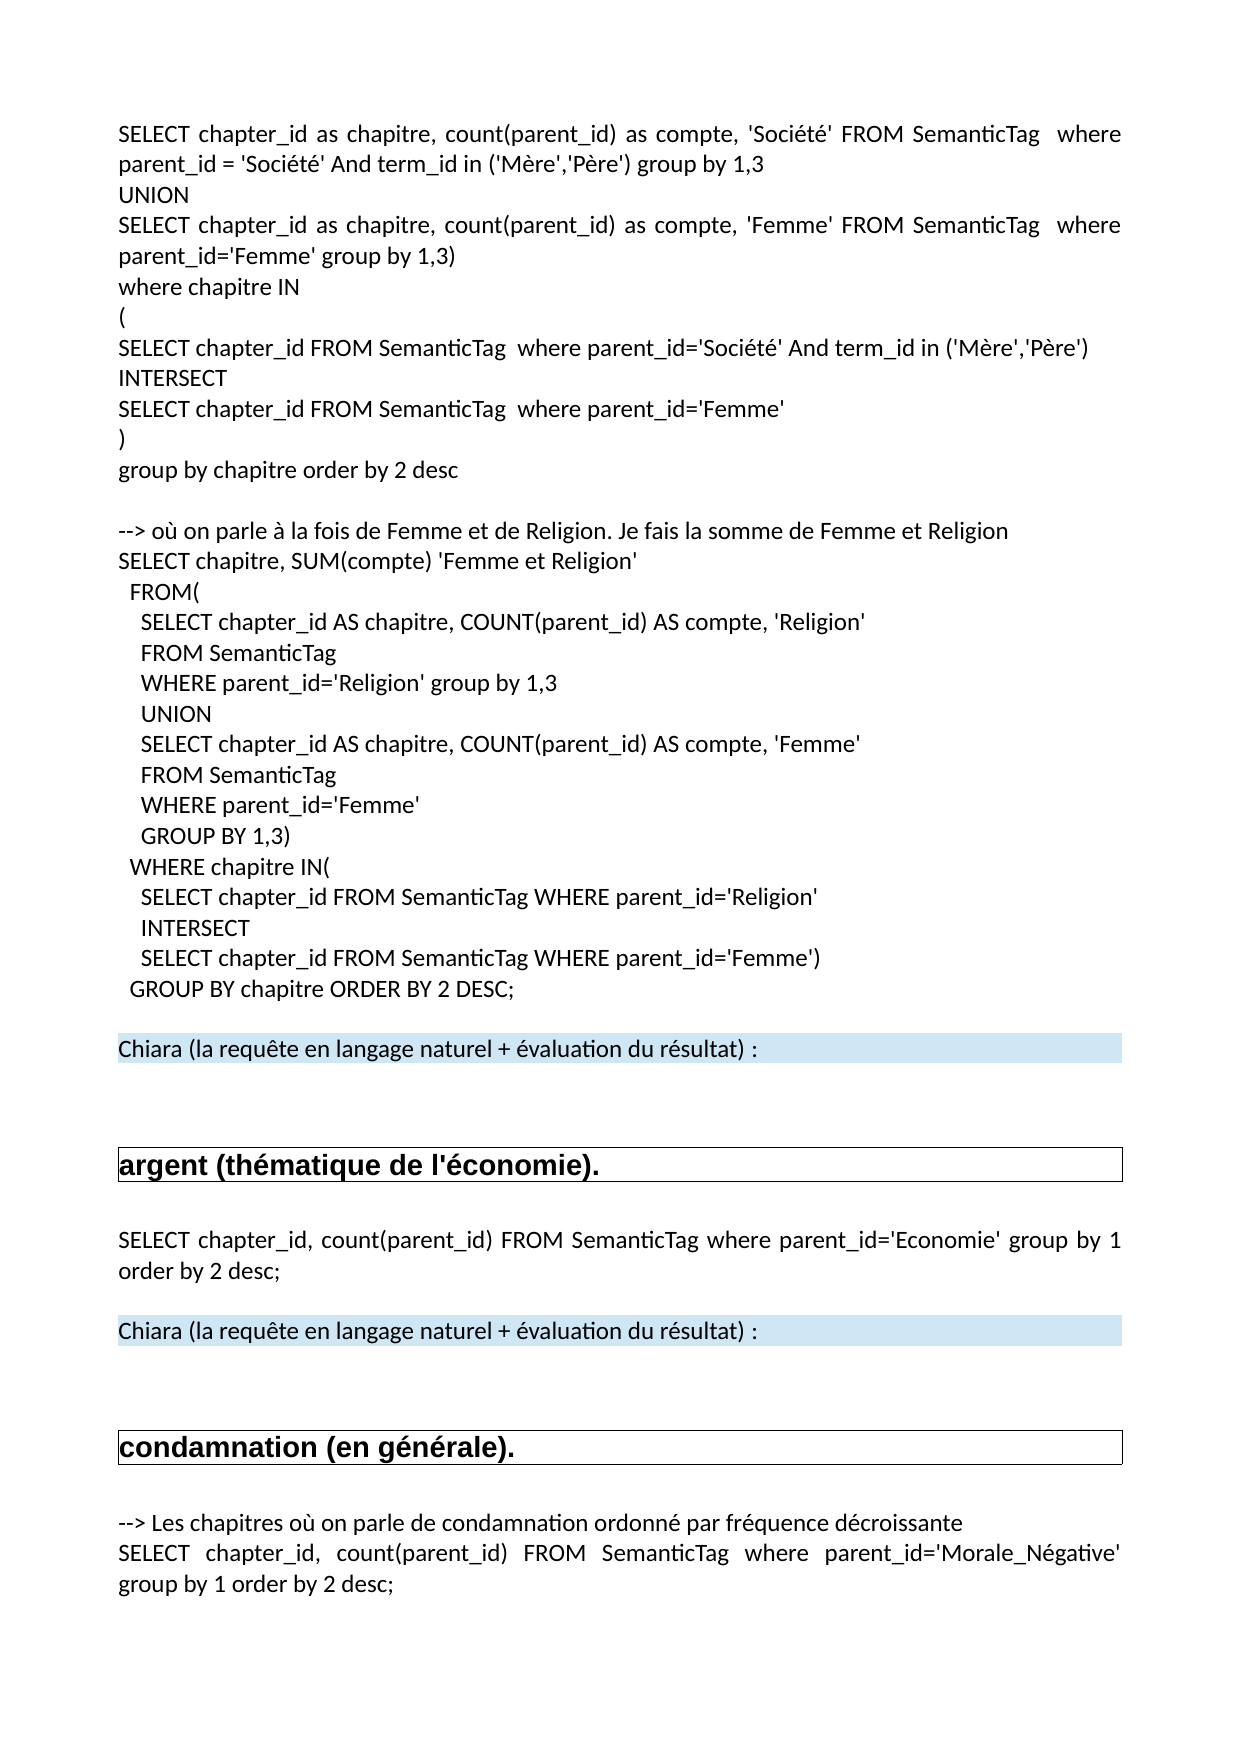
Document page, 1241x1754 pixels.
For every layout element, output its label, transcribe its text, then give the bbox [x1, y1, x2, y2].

text WHERE chapitre IN( [118, 851, 1122, 881]
text GROUP BY 1,3) [118, 820, 1122, 851]
text SELECT chapter_id FROM SemanticTag where parent_id='Femme' [118, 393, 1122, 423]
text Chiara (la requête en langage naturel + évaluation du résultat) : [118, 1315, 1122, 1346]
text FROM( [118, 576, 1122, 606]
text SELECT chapter_id as chapitre, count(parent_id) as compte, 'Société' FROM SemanticTag where parent_id = 'Société' And term_id in ('Mère','Père') group by 1,3 [118, 118, 1122, 179]
subtitle argent (thématique de l'économie). [119, 1148, 1122, 1181]
text SELECT chapter_id FROM SemanticTag WHERE parent_id='Religion' [118, 881, 1122, 912]
text --> où on parle à la fois de Femme et de Religion. Je fais la somme de Femme et Religion [118, 515, 1122, 545]
text UNION [118, 698, 1122, 728]
text FROM SemanticTag [118, 637, 1122, 667]
text --> Les chapitres où on parle de condamnation ordonné par fréquence décroissante [118, 1507, 1122, 1537]
text group by chapitre order by 2 desc [118, 454, 1122, 484]
text ) [118, 423, 1122, 454]
text SELECT chapter_id AS chapitre, COUNT(parent_id) AS compte, 'Femme' [118, 728, 1122, 759]
text SELECT chapter_id FROM SemanticTag WHERE parent_id='Femme') [118, 942, 1122, 973]
text INTERSECT [118, 912, 1122, 942]
text Chiara (la requête en langage naturel + évaluation du résultat) : [118, 1033, 1122, 1063]
text SELECT chapter_id FROM SemanticTag where parent_id='Société' And term_id in ('Mère','Père') [118, 332, 1122, 362]
text SELECT chapter_id AS chapitre, COUNT(parent_id) AS compte, 'Religion' [118, 606, 1122, 637]
text SELECT chapitre, SUM(compte) 'Femme et Religion' [118, 545, 1122, 576]
text WHERE parent_id='Femme' [118, 789, 1122, 820]
text ( [118, 301, 1122, 332]
text where chapitre IN [118, 271, 1122, 301]
text UNION [118, 179, 1122, 210]
subtitle condamnation (en générale). [119, 1431, 1122, 1464]
text WHERE parent_id='Religion' group by 1,3 [118, 667, 1122, 698]
text INTERSECT [118, 362, 1122, 393]
text SELECT chapter_id, count(parent_id) FROM SemanticTag where parent_id='Economie' group by 1 order by 2 desc; [118, 1224, 1122, 1286]
text FROM SemanticTag [118, 759, 1122, 789]
text SELECT chapter_id, count(parent_id) FROM SemanticTag where parent_id='Morale_Négative' group by 1 order by 2 desc; [118, 1537, 1122, 1598]
text GROUP BY chapitre ORDER BY 2 DESC; [118, 973, 1122, 1003]
text SELECT chapter_id as chapitre, count(parent_id) as compte, 'Femme' FROM SemanticTag where parent_id='Femme' group by 1,3) [118, 210, 1122, 271]
